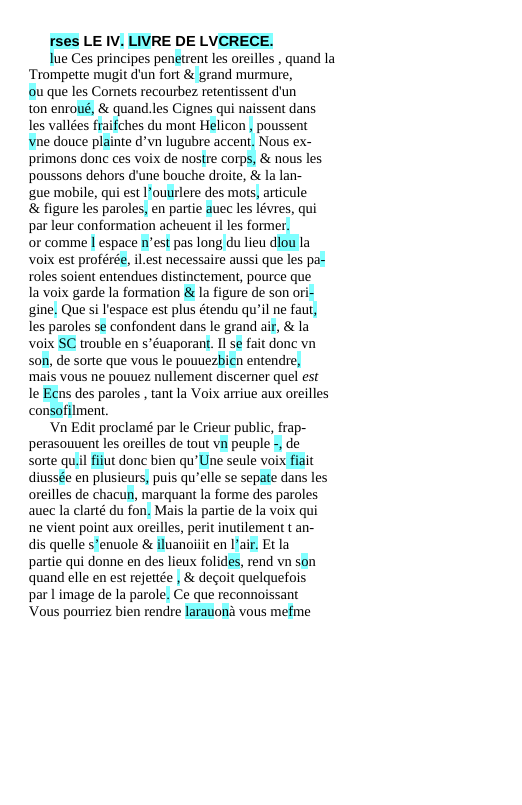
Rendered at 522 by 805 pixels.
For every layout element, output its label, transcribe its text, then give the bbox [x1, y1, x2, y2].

text lue Ces principes penetrent les oreilles , quand la Trompette mugit d'un fort & grand murmure, ou que les Cornets recourbez retentissent d'un ton enroué, & quand.les Cignes qui naissent dans les vallées fraifches du mont Helicon , poussent vne douce plainte d’vn lugubre accent. Nous ex- primons donc ces voix de nostre corps, & nous les poussons dehors d'une bouche droite, & la lan- gue mobile, qui est l’ouurlere des mots, articule & figure les paroles, en partie auec les lévres, qui par leur conformation acheuent il les former. or comme l espace n’est pas long du lieu dlou la voix est proférée, il.est necessaire aussi que les pa- roles soient entendues distinctement, pource que la voix garde la formation & la figure de son ori- gine. Que si l'espace est plus étendu qu’il ne faut, les paroles se confondent dans le grand air, & la voix SC trouble en s’éuaporant. Il se fait donc vn son, de sorte que vous le pouuezbicn entendre, mais vous ne pouuez nullement discerner quel est le Ecns des paroles , tant la Voix arriue aux oreilles consofilment. [29, 49, 412, 418]
text rses LE IV. LIVRE DE LVCRECE. [29, 33, 412, 49]
text Vn Edit proclamé par le Crieur public, frap- perasouuent les oreilles de tout vn peuple -, de sorte qu.il fiiut donc bien qu’Une seule voix fiait diussée en plusieurs, puis qu’elle se sepate dans les oreilles de chacun, marquant la forme des paroles auec la clarté du fon. Mais la partie de la voix qui ne vient point aux oreilles, perit inutilement t an- dis quelle s’enuole & iluanoiiit en l’air. Et la partie qui donne en des lieux folides, rend vn son quand elle en est rejettée , & deçoit quelquefois par l image de la parole. Ce que reconnoissant Vous pourriez bien rendre larauonà vous mefme [29, 418, 412, 619]
